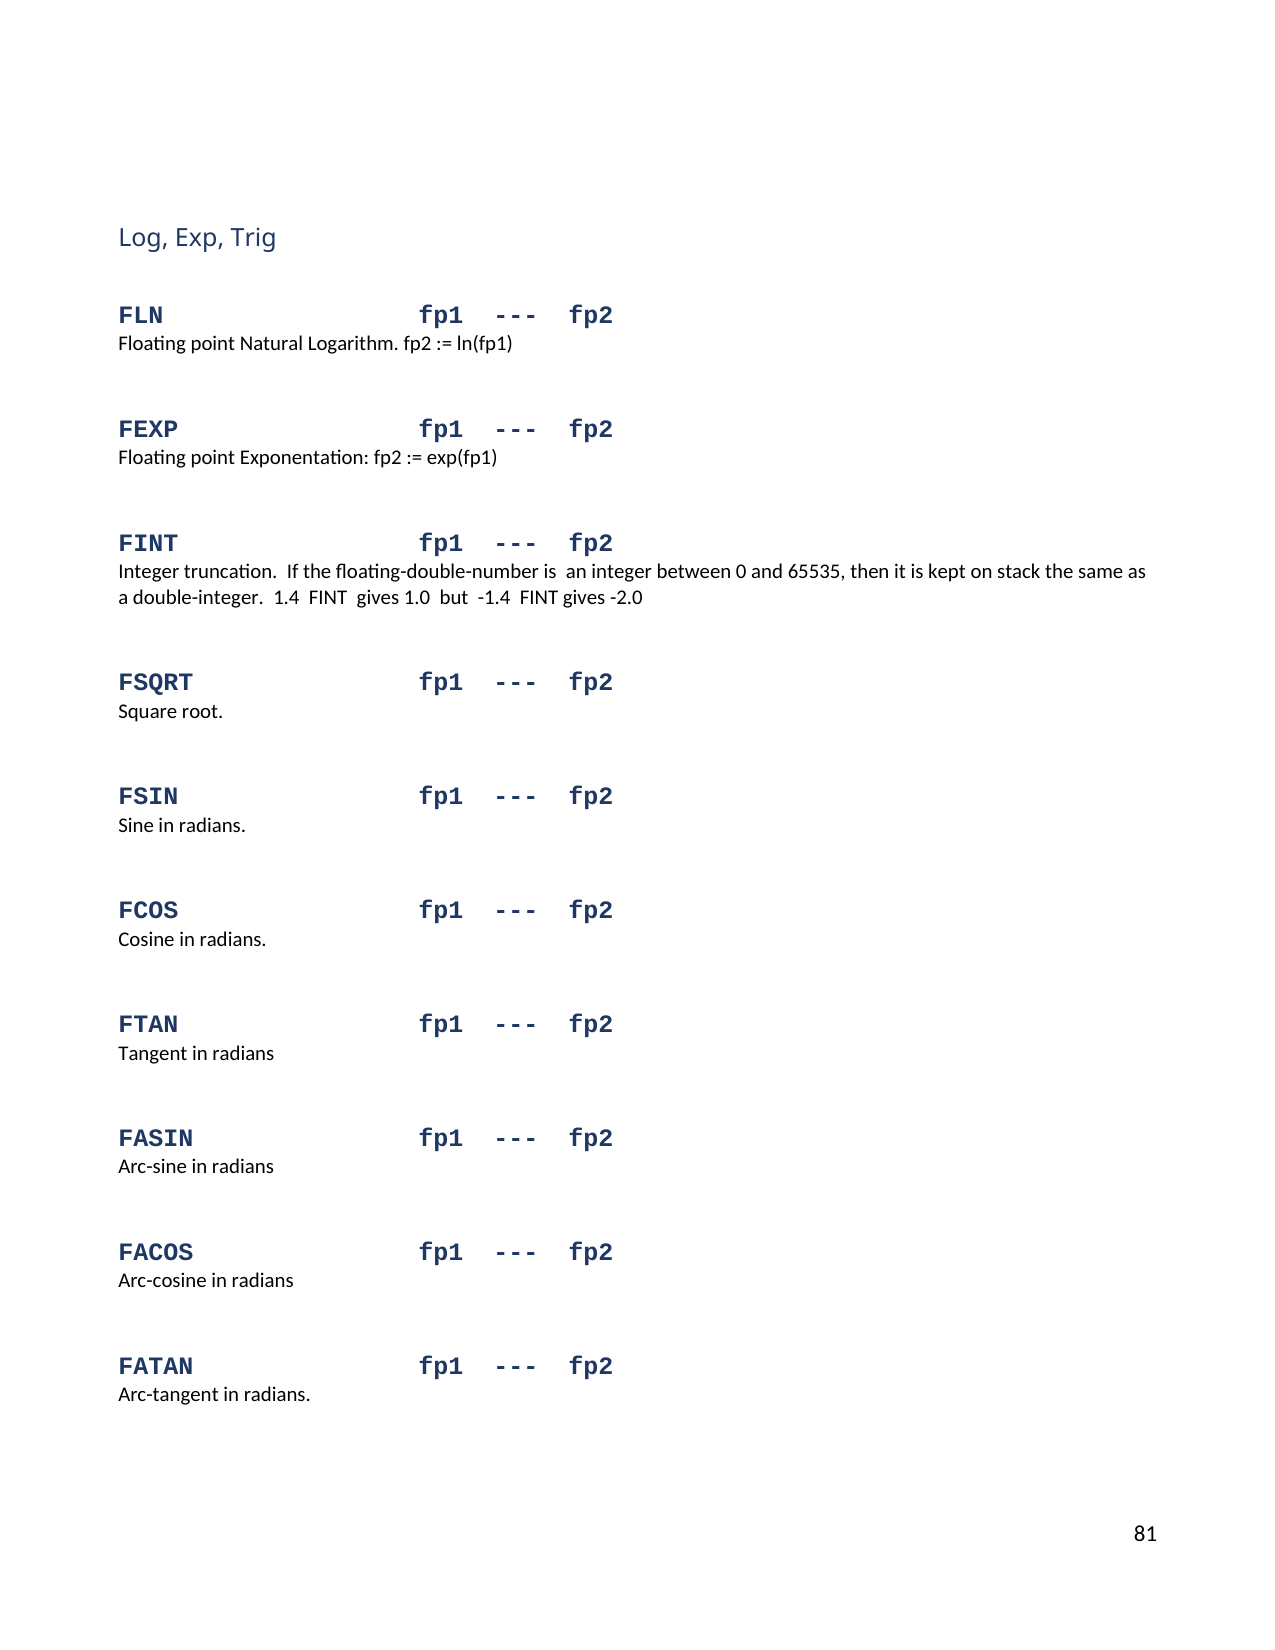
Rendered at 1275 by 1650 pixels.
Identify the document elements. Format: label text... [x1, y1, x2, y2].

subtitle FLN fp1 --- fp2 [118, 302, 1157, 331]
text Arc-sine in radians [118, 1154, 1157, 1179]
text Integer truncation. If the floating-double-number is an integer between 0 and 65535, then it is kept on stack the same as a double-integer. 1.4 FINT gives 1.0 but -1.4 FINT gives -2.0 [118, 558, 1157, 609]
text Sine in radians. [118, 812, 1157, 837]
text Square root. [118, 698, 1157, 723]
subtitle FCOS fp1 --- fp2 [118, 897, 1157, 926]
subtitle FSIN fp1 --- fp2 [118, 783, 1157, 812]
text Cosine in radians. [118, 926, 1157, 951]
subtitle FSQRT fp1 --- fp2 [118, 669, 1157, 698]
text Arc-cosine in radians [118, 1268, 1157, 1293]
text Arc-tangent in radians. [118, 1382, 1157, 1407]
subtitle FATAN fp1 --- fp2 [118, 1353, 1157, 1382]
subtitle FINT fp1 --- fp2 [118, 530, 1157, 558]
subtitle FACOS fp1 --- fp2 [118, 1239, 1157, 1268]
subtitle FEXP fp1 --- fp2 [118, 416, 1157, 444]
text Floating point Exponentation: fp2 := exp(fp1) [118, 444, 1157, 470]
subtitle FASIN fp1 --- fp2 [118, 1125, 1157, 1154]
text Floating point Natural Logarithm. fp2 := ln(fp1) [118, 331, 1157, 356]
subtitle Log, Exp, Trig [118, 219, 1157, 253]
subtitle FTAN fp1 --- fp2 [118, 1011, 1157, 1040]
text Tangent in radians [118, 1040, 1157, 1065]
